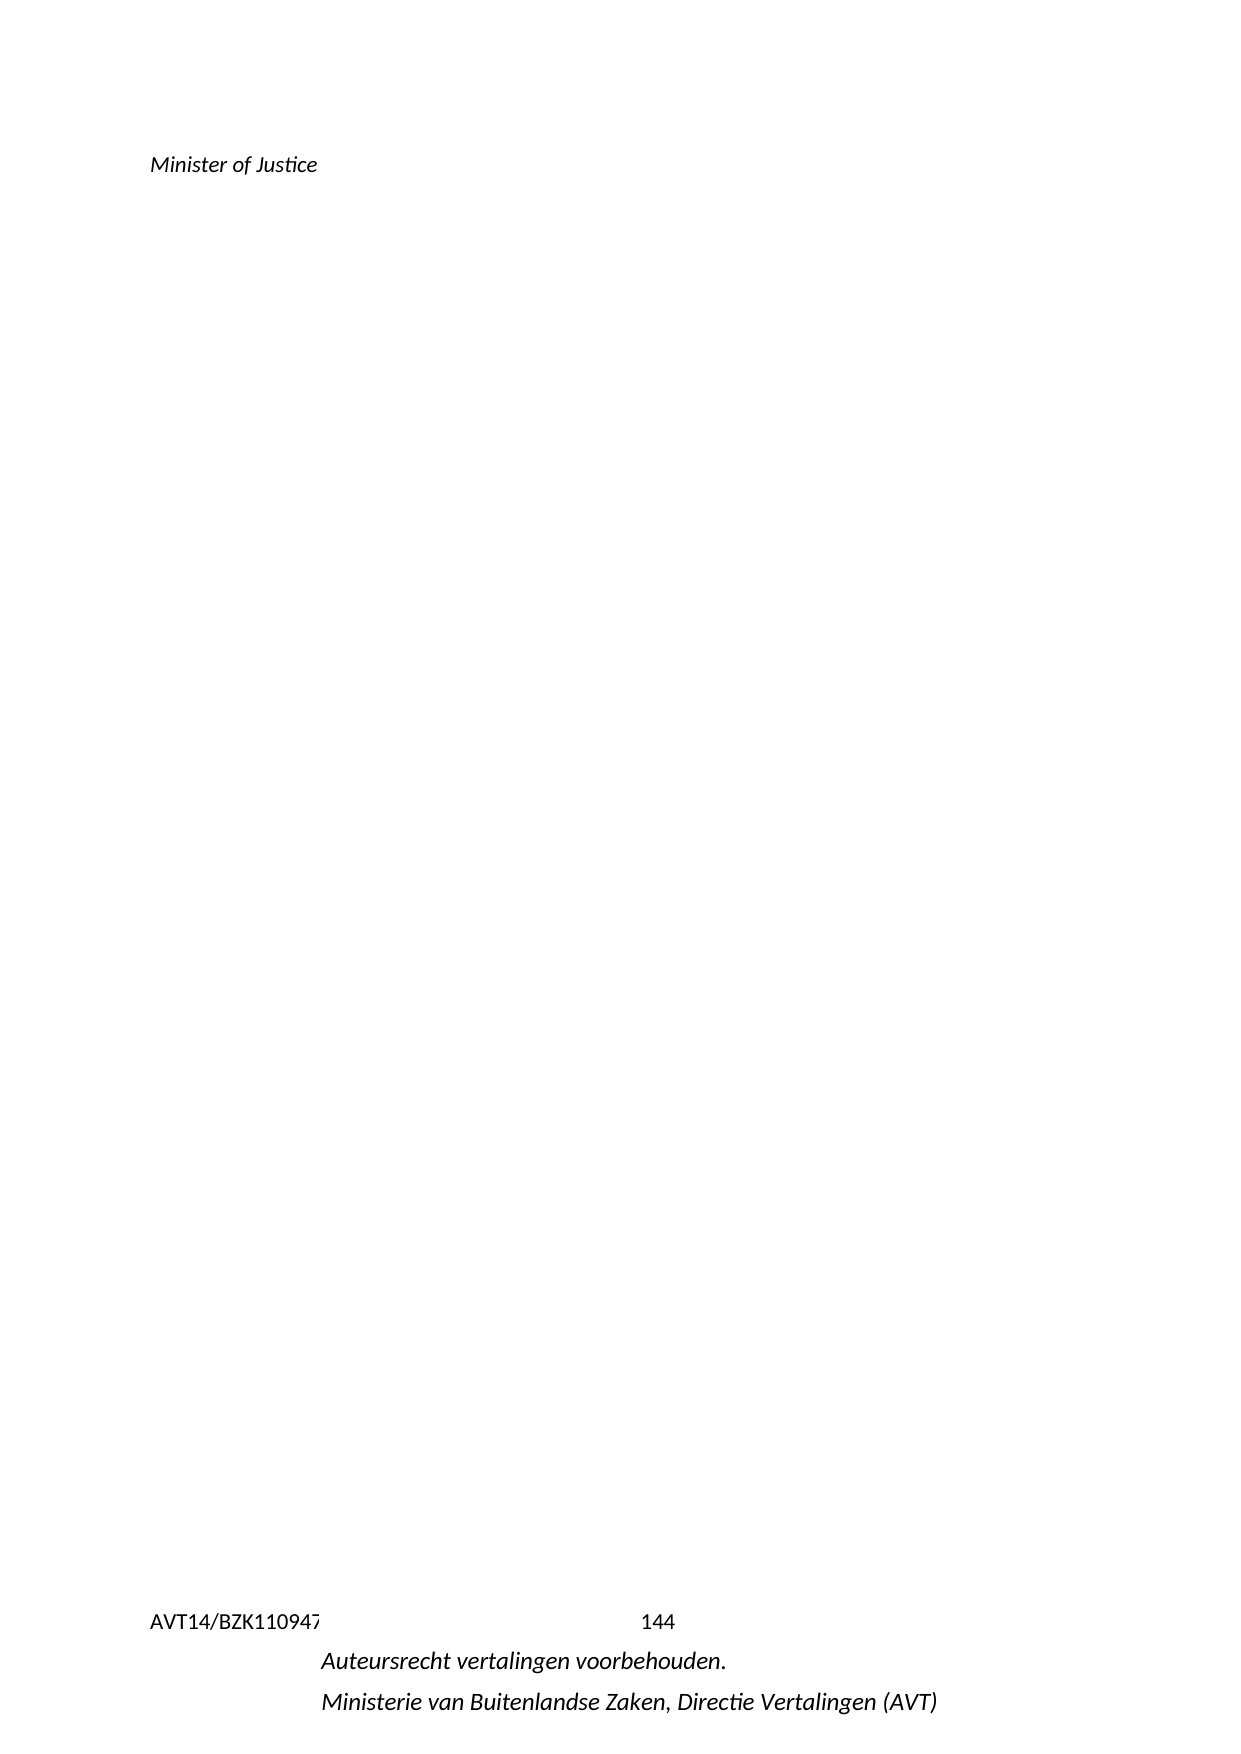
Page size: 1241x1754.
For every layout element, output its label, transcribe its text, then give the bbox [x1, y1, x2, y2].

text Minister of Justice [150, 150, 1090, 178]
